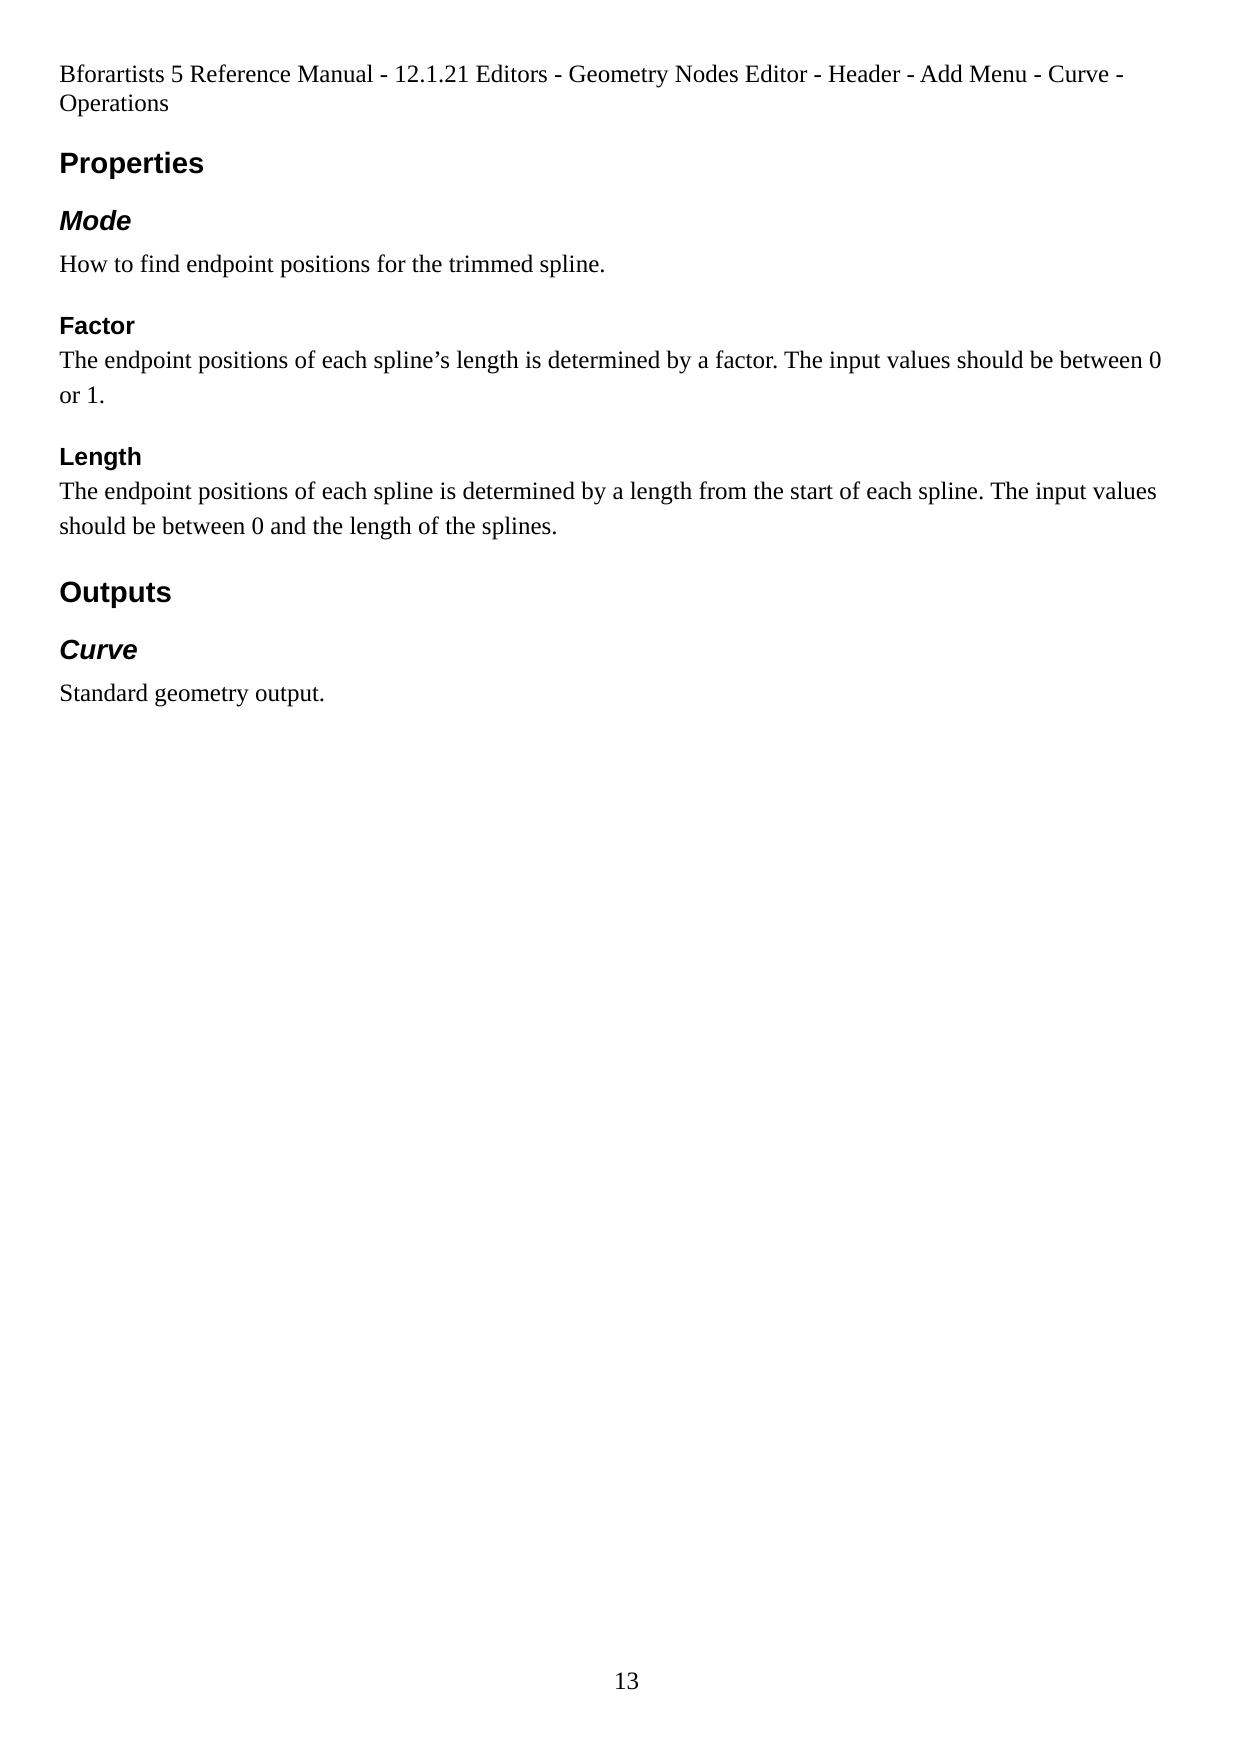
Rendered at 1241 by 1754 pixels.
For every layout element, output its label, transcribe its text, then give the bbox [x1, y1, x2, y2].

text Standard geometry output. [59, 678, 1181, 706]
subtitle Properties [59, 146, 1181, 180]
subtitle Length [59, 442, 1181, 470]
subtitle Factor [59, 311, 1181, 339]
text How to find endpoint positions for the trimmed spline. [59, 249, 1181, 278]
subtitle Outputs [59, 574, 1181, 608]
text The endpoint positions of each spline is determined by a length from the start of each spline. The input values should be between 0 and the length of the splines. [59, 476, 1181, 539]
text The endpoint positions of each spline’s length is determined by a factor. The input values should be between 0 or 1. [59, 346, 1181, 409]
subtitle Mode [59, 205, 1181, 237]
subtitle Curve [59, 633, 1181, 665]
